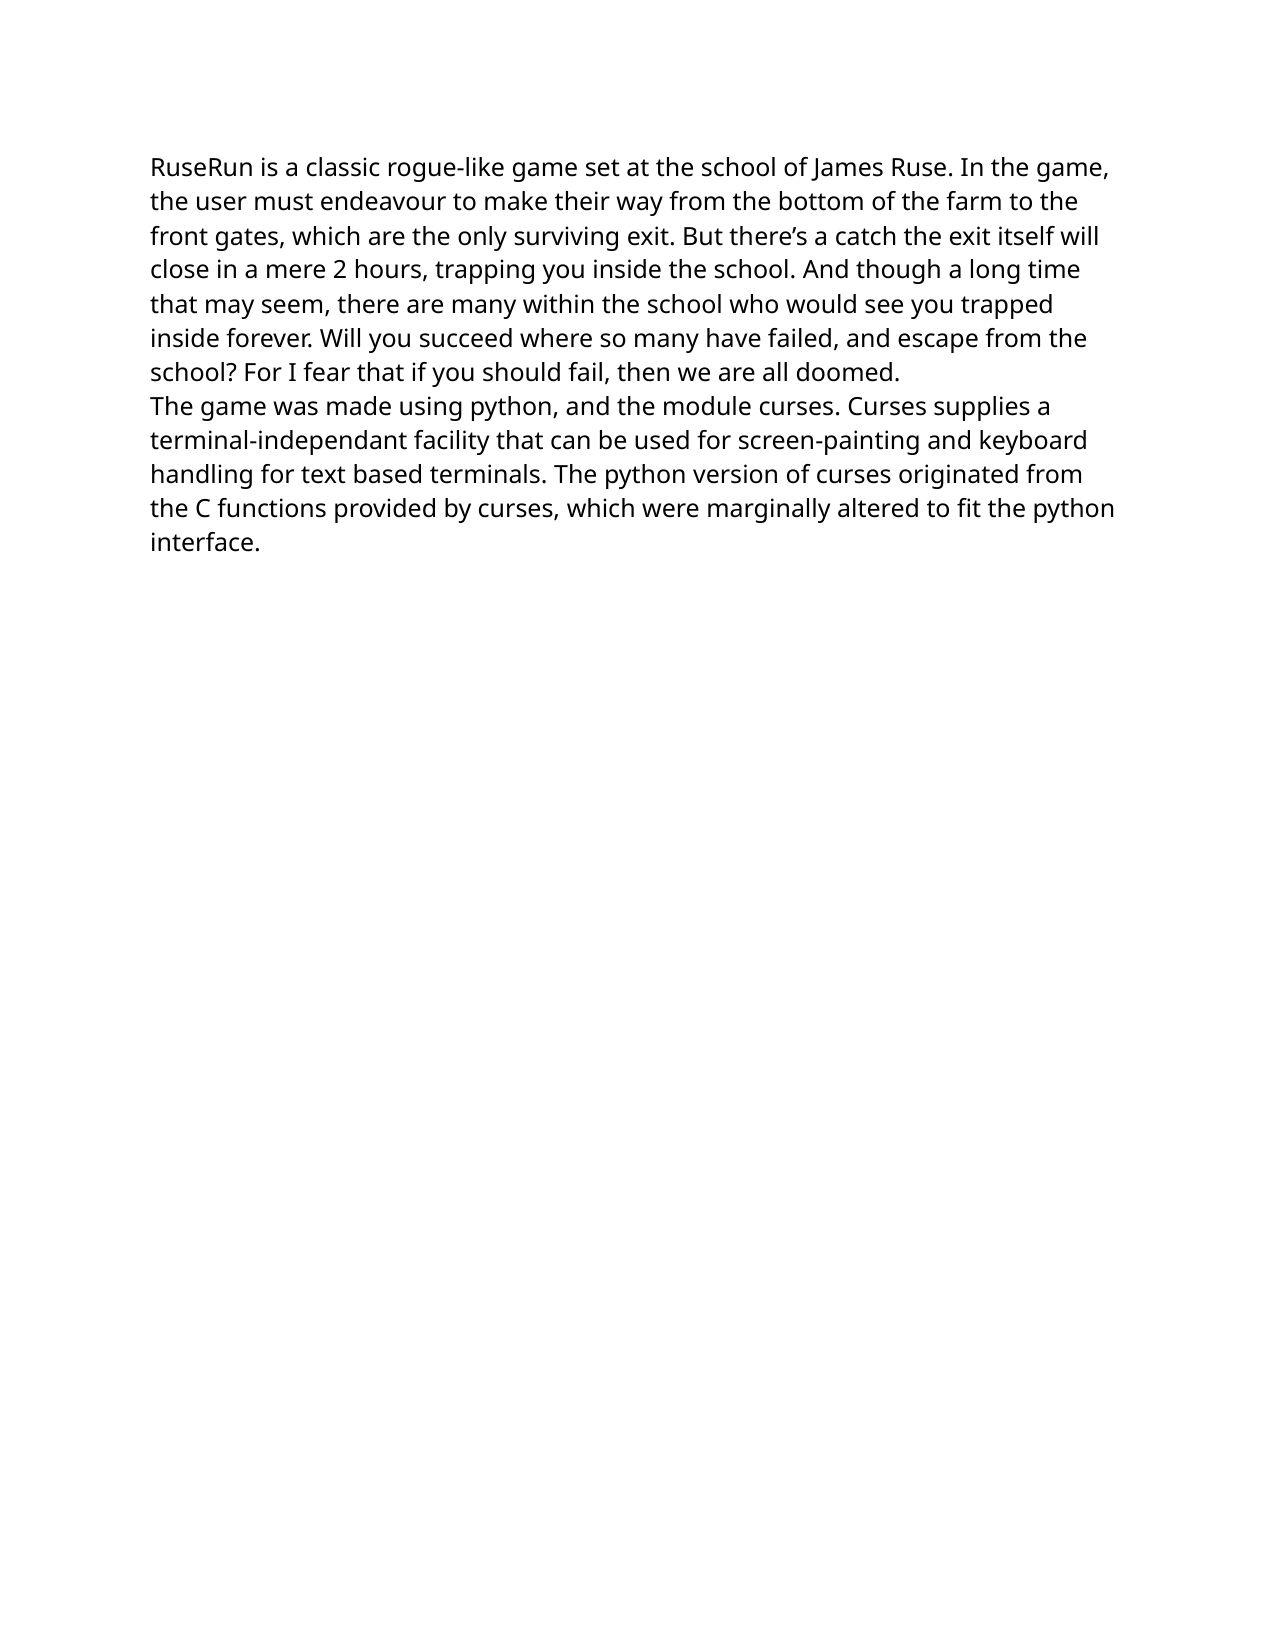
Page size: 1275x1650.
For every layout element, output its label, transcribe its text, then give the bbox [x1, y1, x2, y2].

text RuseRun is a classic rogue-like game set at the school of James Ruse. In the game, the user must endeavour to make their way from the bottom of the farm to the front gates, which are the only surviving exit. But there’s a catch the exit itself will close in a mere 2 hours, trapping you inside the school. And though a long time that may seem, there are many within the school who would see you trapped inside forever. Will you succeed where so many have failed, and escape from the school? For I fear that if you should fail, then we are all doomed. [150, 150, 1125, 388]
text The game was made using python, and the module curses. Curses supplies a terminal-independant facility that can be used for screen-painting and keyboard handling for text based terminals. The python version of curses originated from the C functions provided by curses, which were marginally altered to fit the python interface. [150, 388, 1125, 559]
